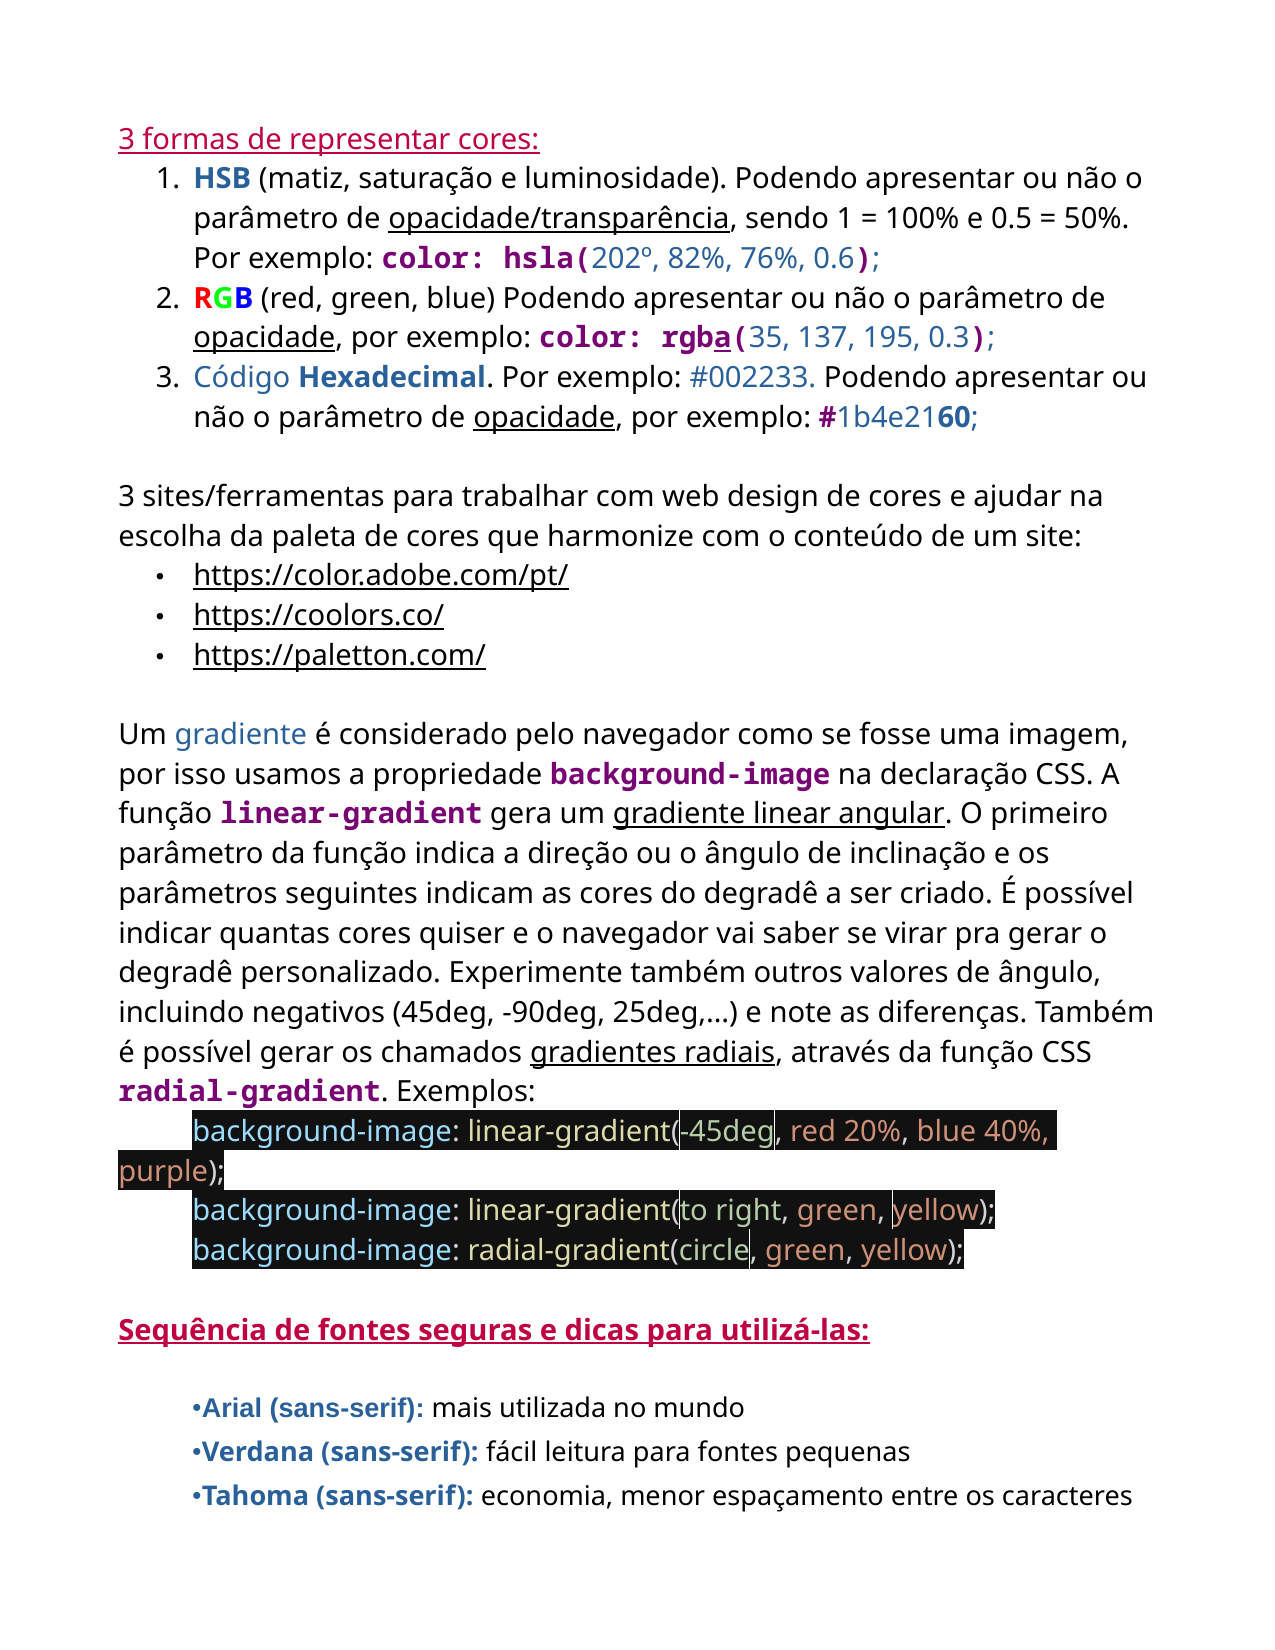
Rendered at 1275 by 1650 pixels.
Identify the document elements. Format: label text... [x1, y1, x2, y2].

list https://coolors.co/ [156, 594, 1157, 634]
text 3 sites/ferramentas para trabalhar com web design de cores e ajudar na escolha da paleta de cores que harmonize com o conteúdo de um site: [118, 475, 1157, 555]
list Arial (sans-serif): mais utilizada no mundo [118, 1388, 1157, 1425]
list Verdana (sans-serif): fácil leitura para fontes pequenas [118, 1432, 1157, 1469]
list https://paletton.com/ [156, 634, 1157, 674]
list Código Hexadecimal. Por exemplo: #002233. Podendo apresentar ou não o parâmetro de opacidade, por exemplo: #1b4e2160; [156, 356, 1157, 436]
text background-image: linear-gradient(to right, green, yellow); [118, 1190, 1157, 1229]
list Tahoma (sans-serif): economia, menor espaçamento entre os caracteres [118, 1476, 1192, 1513]
text background-image: linear-gradient(-45deg, red 20%, blue 40%, purple); [118, 1110, 1157, 1190]
list RGB (red, green, blue) Podendo apresentar ou não o parâmetro de opacidade, por exemplo: color: rgba(35, 137, 195, 0.3); [156, 277, 1157, 356]
text Sequência de fontes seguras e dicas para utilizá-las: [118, 1309, 1157, 1388]
text 3 formas de representar cores: [118, 118, 1198, 158]
list https://color.adobe.com/pt/ [156, 555, 1157, 594]
text background-image: radial-gradient(circle, green, yellow); [118, 1229, 1157, 1269]
list HSB (matiz, saturação e luminosidade). Podendo apresentar ou não o parâmetro de opacidade/transparência, sendo 1 = 100% e 0.5 = 50%. Por exemplo: color: hsla(202º, 82%, 76%, 0.6); [156, 158, 1157, 277]
text Um gradiente é considerado pelo navegador como se fosse uma imagem, por isso usamos a propriedade background-image na declaração CSS. A função linear-gradient gera um gradiente linear angular. O primeiro parâmetro da função indica a direção ou o ângulo de inclinação e os parâmetros seguintes indicam as cores do degradê a ser criado. É possível indicar quantas cores quiser e o navegador vai saber se virar pra gerar o degradê personalizado. Experimente também outros valores de ângulo, incluindo negativos (45deg, -90deg, 25deg,…) e note as diferenças. Também é possível gerar os chamados gradientes radiais, através da função CSS radial-gradient. Exemplos: [118, 713, 1157, 1110]
